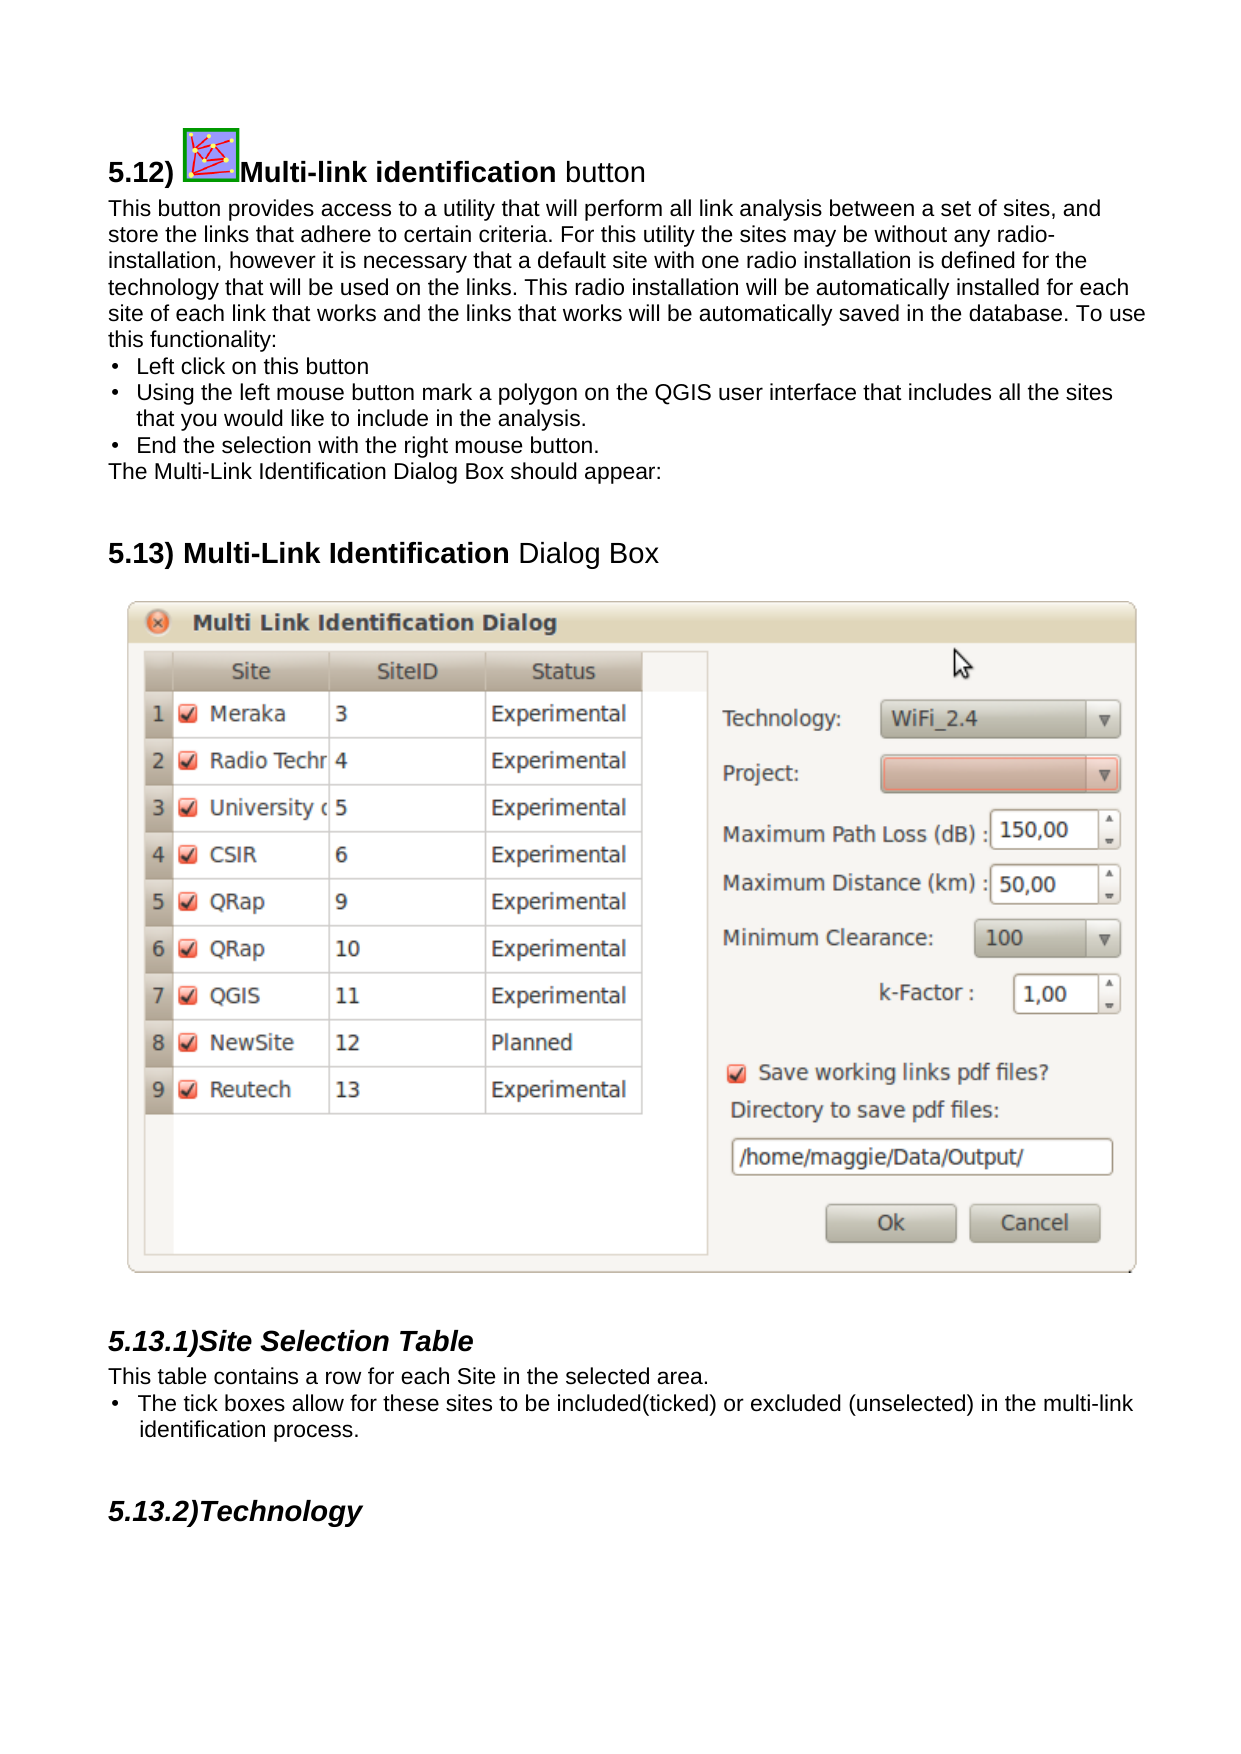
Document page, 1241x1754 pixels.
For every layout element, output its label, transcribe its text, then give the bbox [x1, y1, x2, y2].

text The Multi-Link Identification Dialog Box should appear: [108, 458, 1156, 484]
subtitle Multi-link identification button [108, 128, 1156, 188]
list End the selection with the right mouse button. [111, 432, 1156, 458]
list Using the left mouse button mark a polygon on the QGIS user interface that includes all the sites that you would like to include in the analysis. [111, 379, 1156, 432]
text This button provides access to a utility that will perform all link analysis between a set of sites, and store the links that adhere to certain criteria. For this utility the sites may be without any radio-installation, however it is necessary that a default site with one radio installation is defined for the technology that will be used on the links. This radio installation will be automatically installed for each site of each link that works and the links that works will be automatically saved in the database. To use this functionality: [108, 194, 1156, 353]
subtitle Multi-Link Identification Dialog Box [108, 536, 1156, 569]
subtitle Technology [108, 1494, 1156, 1527]
picture [127, 601, 1137, 1273]
subtitle Site Selection Table [108, 1323, 1156, 1357]
list The tick boxes allow for these sites to be included(ticked) or excluded (unselected) in the multi-link identification process. [111, 1390, 1156, 1442]
picture [182, 128, 240, 182]
list Left click on this button [111, 353, 1156, 379]
text This table contains a row for each Site in the selected area. [108, 1363, 1156, 1390]
